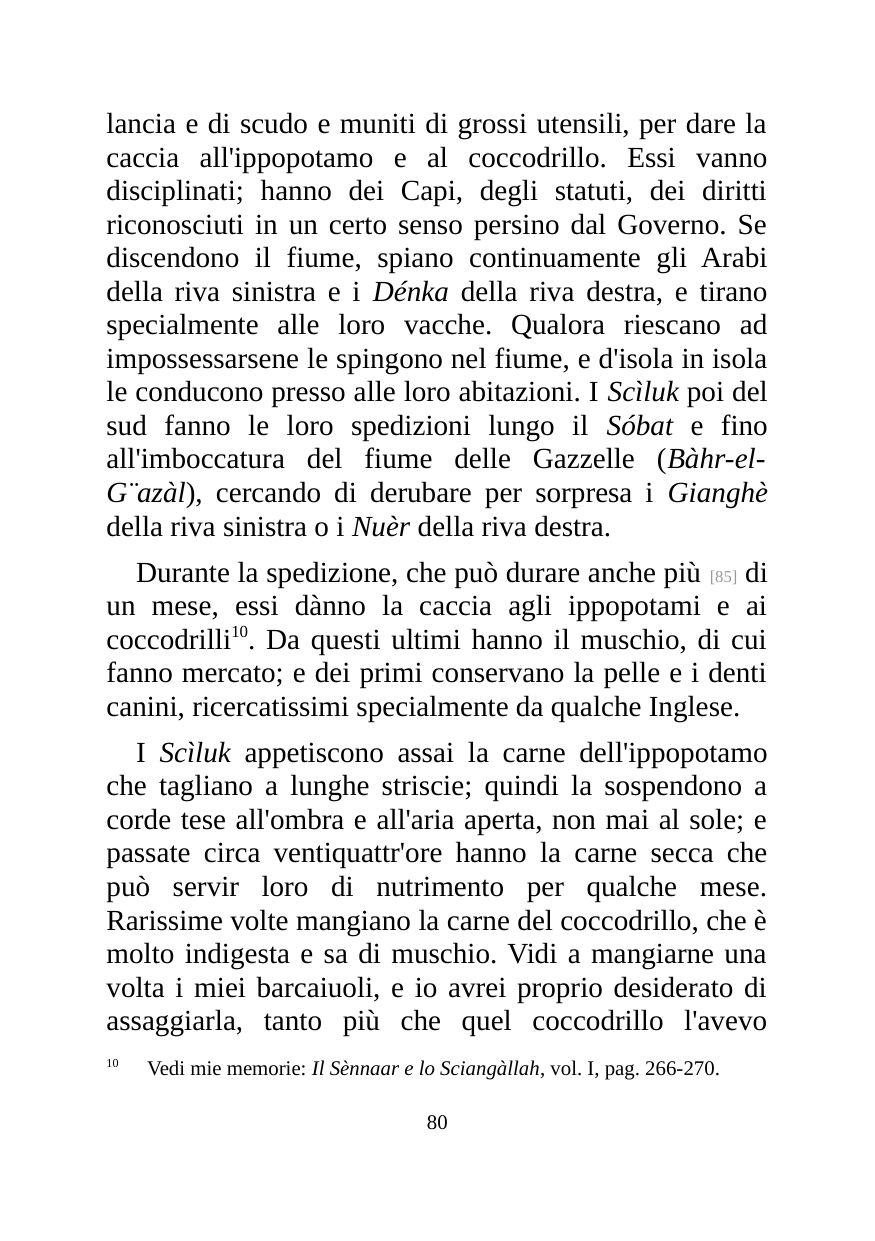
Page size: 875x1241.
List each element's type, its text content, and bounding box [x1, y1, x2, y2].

text lancia e di scudo e muniti di grossi utensili, per dare la caccia all'ippopotamo e al coccodrillo. Essi vanno disciplinati; hanno dei Capi, degli statuti, dei diritti riconosciuti in un certo senso persino dal Governo. Se discendono il fiume, spiano continuamente gli Arabi della riva sinistra e i Dénka della riva destra, e tirano specialmente alle loro vacche. Qualora riescano ad impossessarsene le spingono nel fiume, e d'isola in isola le conducono presso alle loro abitazioni. I Scìluk poi del sud fanno le loro spedizioni lungo il Sóbat e fino all'imboccatura del fiume delle Gazzelle (Bàhr-el-G¨azàl), cercando di derubare per sorpresa i Gianghè della riva sinistra o i Nuèr della riva destra. [106, 106, 768, 542]
text I Scìluk appetiscono assai la carne dell'ippopotamo che tagliano a lunghe striscie; quindi la sospendono a corde tese all'ombra e all'aria aperta, non mai al sole; e passate circa ventiquattr'ore hanno la carne secca che può servir loro di nutrimento per qualche mese. Rarissime volte mangiano la carne del coccodrillo, che è molto indigesta e sa di muschio. Vidi a mangiarne una volta i miei barcaiuoli, e io avrei proprio desiderato di assaggiarla, tanto più che quel coccodrillo l'avevo [106, 735, 768, 1037]
text Vedi mie memorie: Il Sènnaar e lo Sciangàllah, vol. I, pag. 266-270. [106, 1056, 768, 1080]
text Durante la spedizione, che può durare anche più [85] di un mese, essi dànno la caccia agli ippopotami e ai coccodrilli. Da questi ultimi hanno il muschio, di cui fanno mercato; e dei primi conservano la pelle e i denti canini, ricercatissimi specialmente da qualche Inglese. [106, 555, 768, 722]
